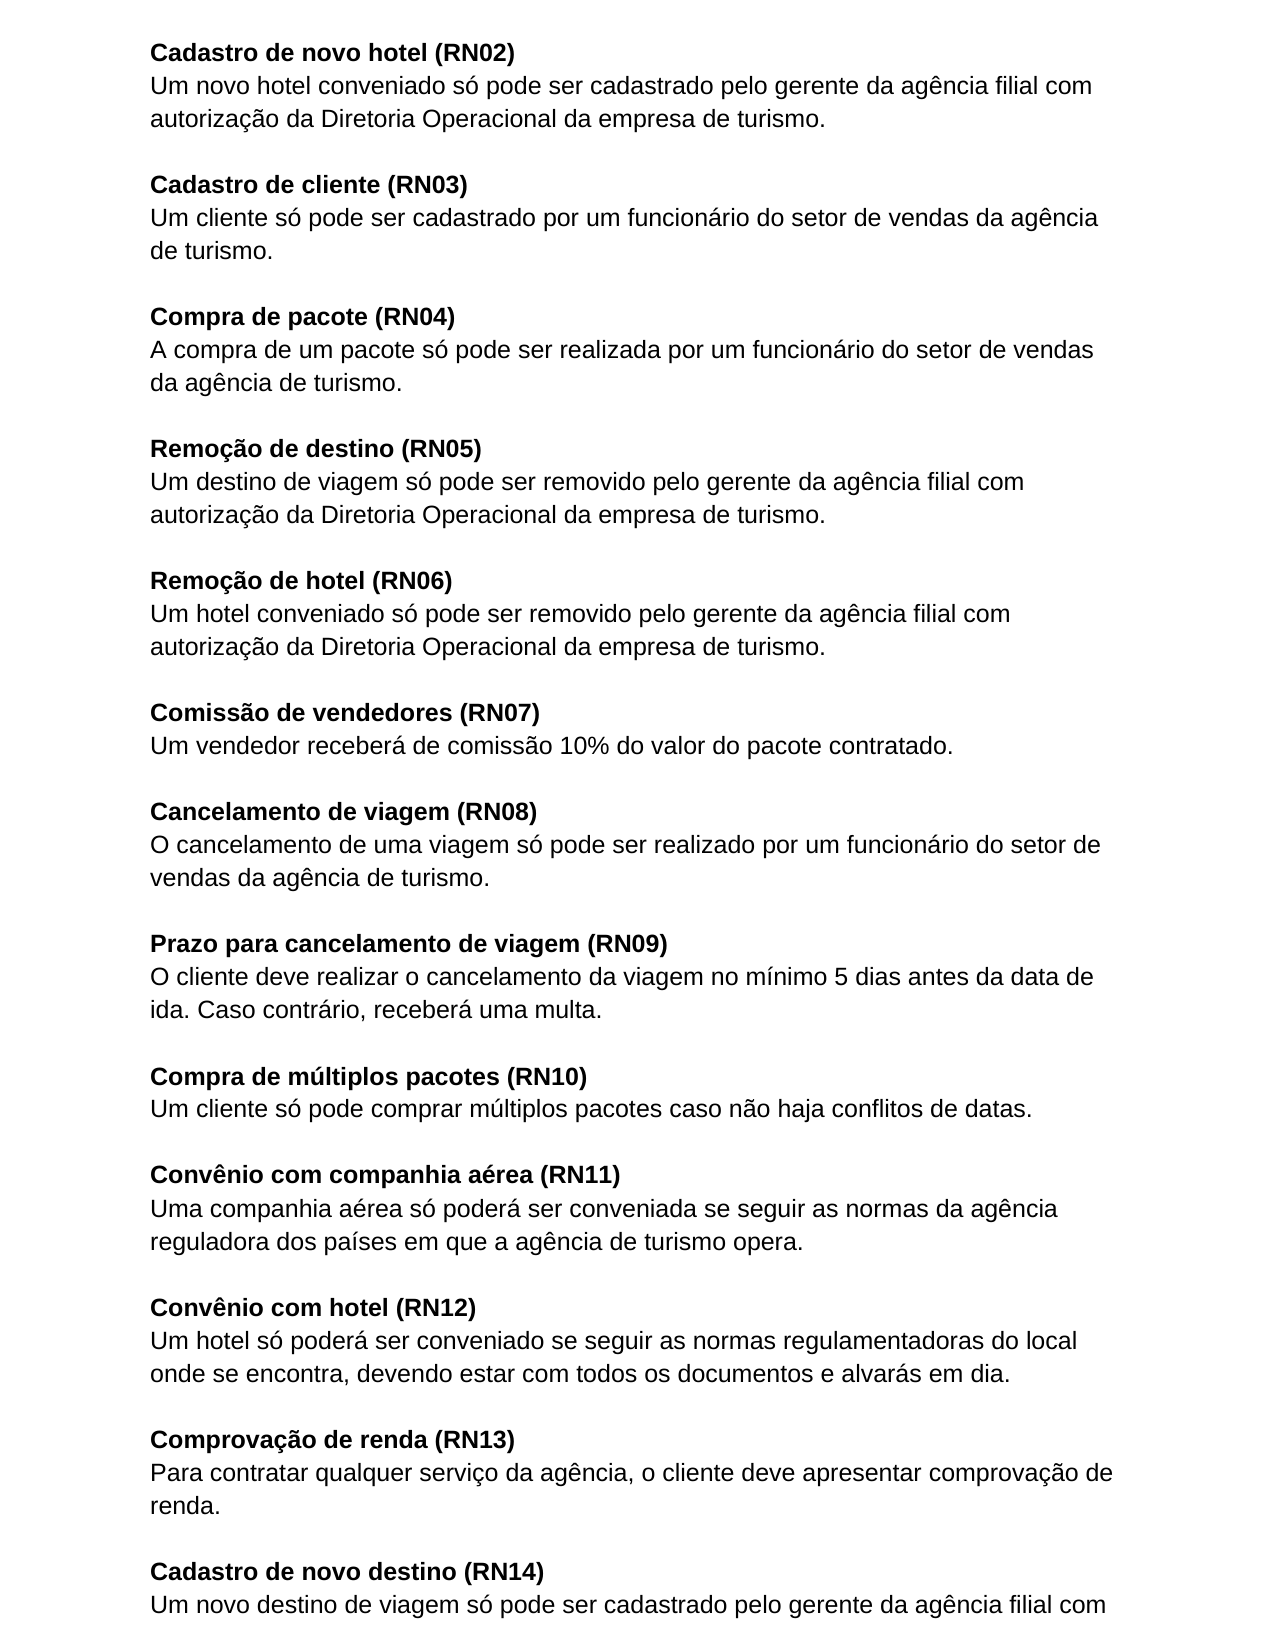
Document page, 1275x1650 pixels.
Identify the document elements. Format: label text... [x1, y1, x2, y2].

text Um cliente só pode ser cadastrado por um funcionário do setor de vendas da agência de turismo. [150, 203, 1125, 265]
text Cadastro de cliente (RN03) [150, 170, 1125, 199]
text A compra de um pacote só pode ser realizada por um funcionário do setor de vendas da agência de turismo. [150, 335, 1125, 397]
text Compra de pacote (RN04) [150, 302, 1125, 331]
text Um cliente só pode comprar múltiplos pacotes caso não haja conflitos de datas. [150, 1094, 1125, 1123]
text Cadastro de novo destino (RN14) [150, 1557, 1125, 1586]
text Remoção de destino (RN05) [150, 434, 1125, 463]
text Para contratar qualquer serviço da agência, o cliente deve apresentar comprovação de renda. [150, 1458, 1125, 1519]
text Um hotel só poderá ser conveniado se seguir as normas regulamentadoras do local onde se encontra, devendo estar com todos os documentos e alvarás em dia. [150, 1326, 1125, 1387]
text Prazo para cancelamento de viagem (RN09) [150, 929, 1125, 958]
text Um novo hotel conveniado só pode ser cadastrado pelo gerente da agência filial com autorização da Diretoria Operacional da empresa de turismo. [150, 71, 1125, 133]
text Um vendedor receberá de comissão 10% do valor do pacote contratado. [150, 731, 1125, 760]
text Convênio com companhia aérea (RN11) [150, 1161, 1125, 1189]
text O cliente deve realizar o cancelamento da viagem no mínimo 5 dias antes da data de ida. Caso contrário, receberá uma multa. [150, 962, 1125, 1024]
text Remoção de hotel (RN06) [150, 566, 1125, 595]
text Comprovação de renda (RN13) [150, 1425, 1125, 1453]
text Um hotel conveniado só pode ser removido pelo gerente da agência filial com autorização da Diretoria Operacional da empresa de turismo. [150, 599, 1125, 661]
text O cancelamento de uma viagem só pode ser realizado por um funcionário do setor de vendas da agência de turismo. [150, 830, 1125, 892]
text Uma companhia aérea só poderá ser conveniada se seguir as normas da agência reguladora dos países em que a agência de turismo opera. [150, 1193, 1125, 1255]
text Comissão de vendedores (RN07) [150, 698, 1125, 727]
text Um destino de viagem só pode ser removido pelo gerente da agência filial com autorização da Diretoria Operacional da empresa de turismo. [150, 467, 1125, 529]
text Cadastro de novo hotel (RN02) [150, 38, 1125, 67]
text Convênio com hotel (RN12) [150, 1293, 1125, 1321]
text Cancelamento de viagem (RN08) [150, 797, 1125, 826]
text Um novo destino de viagem só pode ser cadastrado pelo gerente da agência filial com [150, 1590, 1125, 1618]
text Compra de múltiplos pacotes (RN10) [150, 1061, 1125, 1090]
